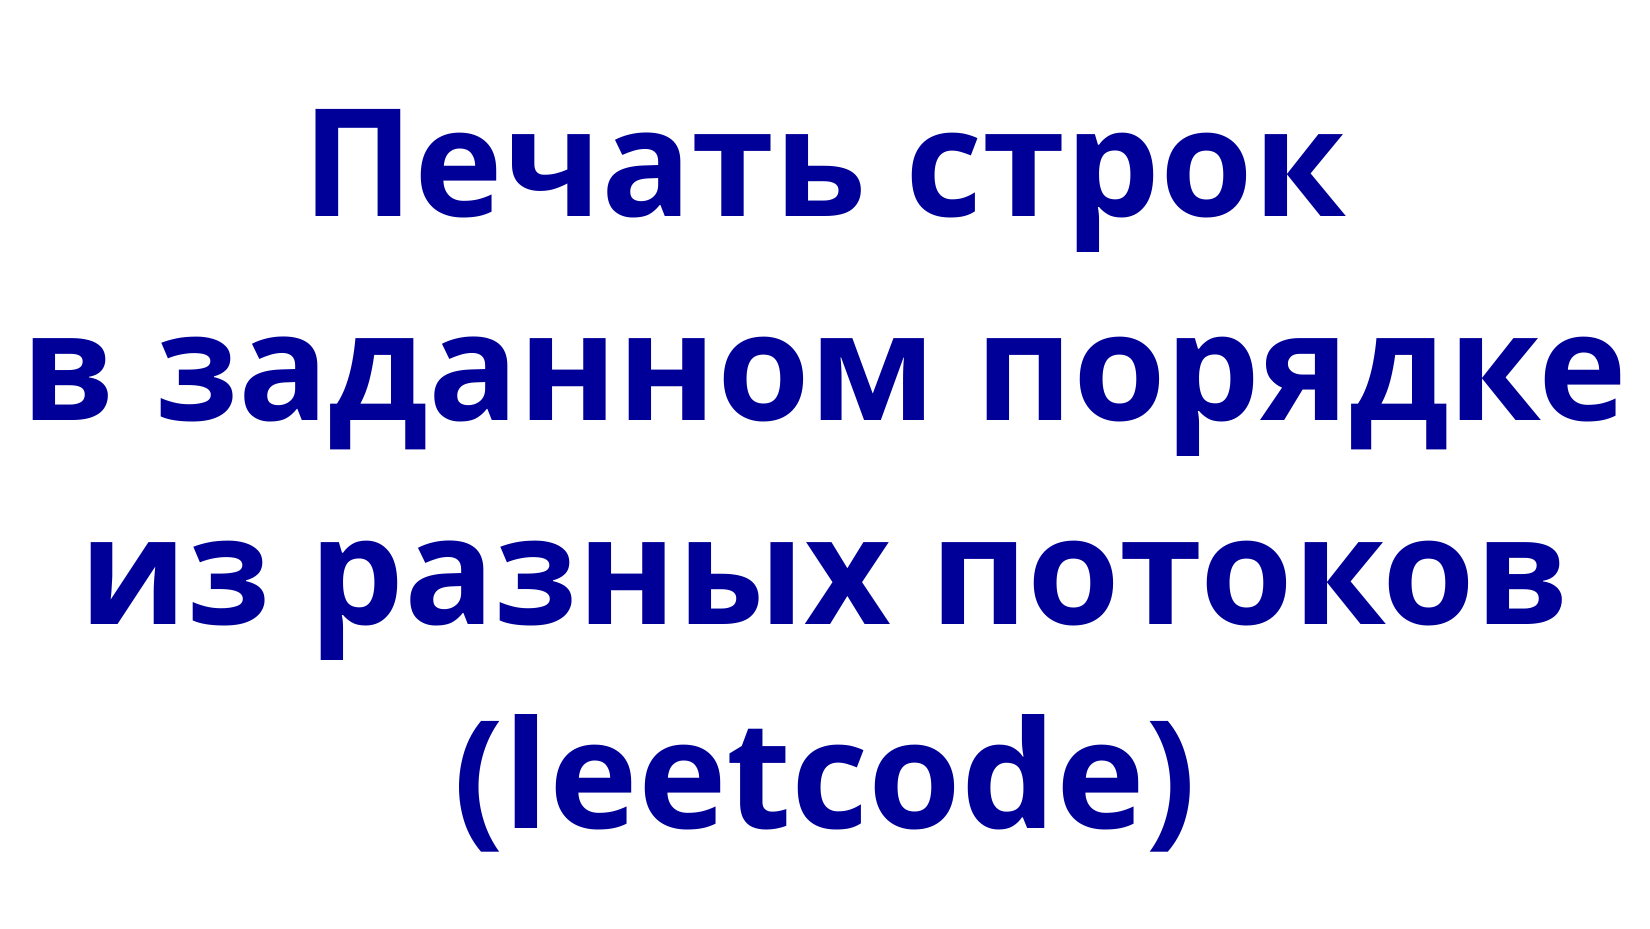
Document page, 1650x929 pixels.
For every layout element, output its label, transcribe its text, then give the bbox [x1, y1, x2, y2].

subtitle Печать строк в заданном порядке из разных потоков (leetcode) [0, 0, 1650, 929]
